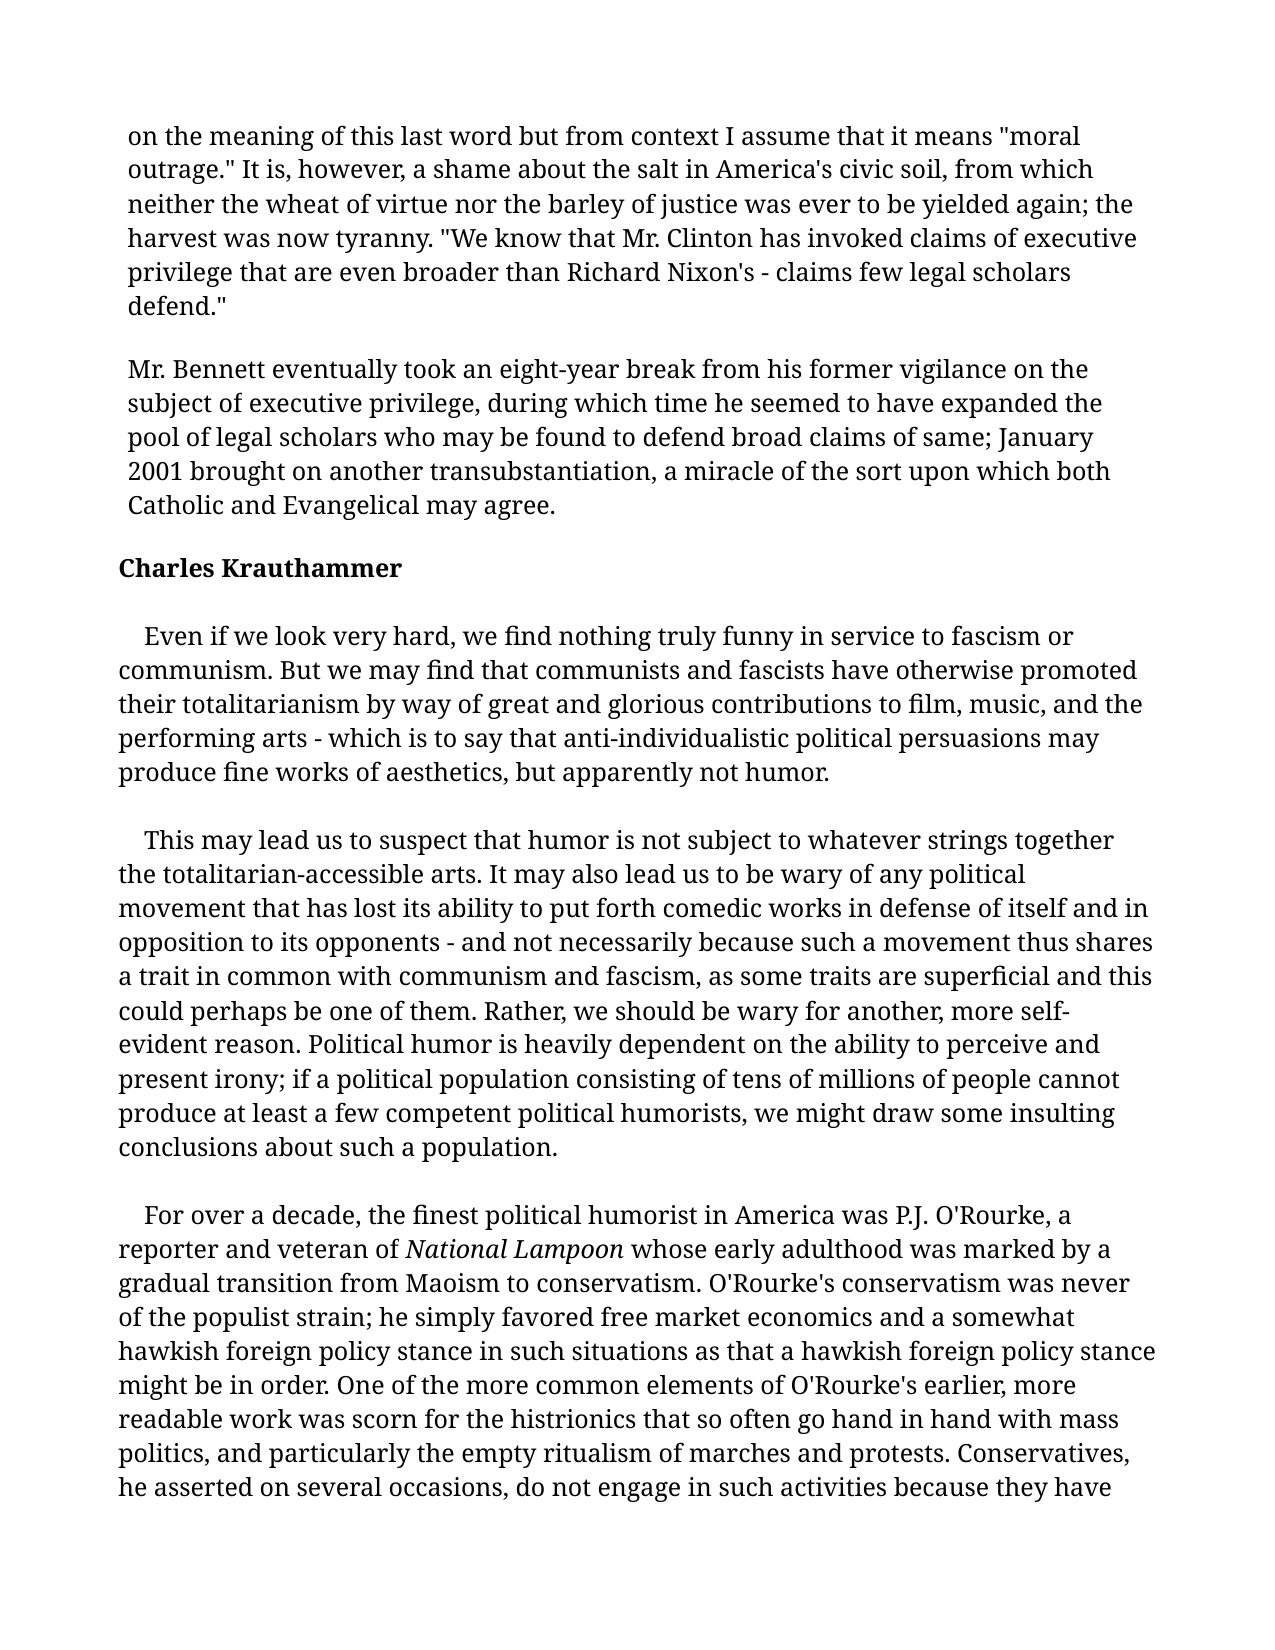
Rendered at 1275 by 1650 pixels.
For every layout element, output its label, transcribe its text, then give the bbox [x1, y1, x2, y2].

text on the meaning of this last word but from context I assume that it means "moral outrage." It is, however, a shame about the salt in America's civic soil, from which neither the wheat of virtue nor the barley of justice was ever to be yielded again; the harvest was now tyranny. "We know that Mr. Clinton has invoked claims of executive privilege that are even broader than Richard Nixon's - claims few legal scholars defend." [127, 118, 1147, 322]
text Charles Krauthammer Even if we look very hard, we find nothing truly funny in service to fascism or communism. But we may find that communists and fascists have otherwise promoted their totalitarianism by way of great and glorious contributions to film, music, and the performing arts - which is to say that anti-individualistic political persuasions may produce fine works of aesthetics, but apparently not humor. This may lead us to suspect that humor is not subject to whatever strings together the totalitarian-accessible arts. It may also lead us to be wary of any political movement that has lost its ability to put forth comedic works in defense of itself and in opposition to its opponents - and not necessarily because such a movement thus shares a trait in common with communism and fascism, as some traits are superficial and this could perhaps be one of them. Rather, we should be wary for another, more self-evident reason. Political humor is heavily dependent on the ability to perceive and present irony; if a political population consisting of tens of millions of people cannot produce at least a few competent political humorists, we might draw some insulting conclusions about such a population. [118, 550, 1157, 1163]
text For over a decade, the finest political humorist in America was P.J. O'Rourke, a reporter and veteran of National Lampoon whose early adulthood was marked by a gradual transition from Maoism to conservatism. O'Rourke's conservatism was never of the populist strain; he simply favored free market economics and a somewhat hawkish foreign policy stance in such situations as that a hawkish foreign policy stance might be in order. One of the more common elements of O'Rourke's earlier, more readable work was scorn for the histrionics that so often go hand in hand with mass politics, and particularly the empty ritualism of marches and protests. Conservatives, he asserted on several occasions, do not engage in such activities because they have [118, 1163, 1157, 1504]
text Mr. Bennett eventually took an eight-year break from his former vigilance on the subject of executive privilege, during which time he seemed to have expanded the pool of legal scholars who may be found to defend broad claims of same; January 2001 brought on another transubstantiation, a miracle of the sort upon which both Catholic and Evangelical may agree. [127, 351, 1147, 522]
